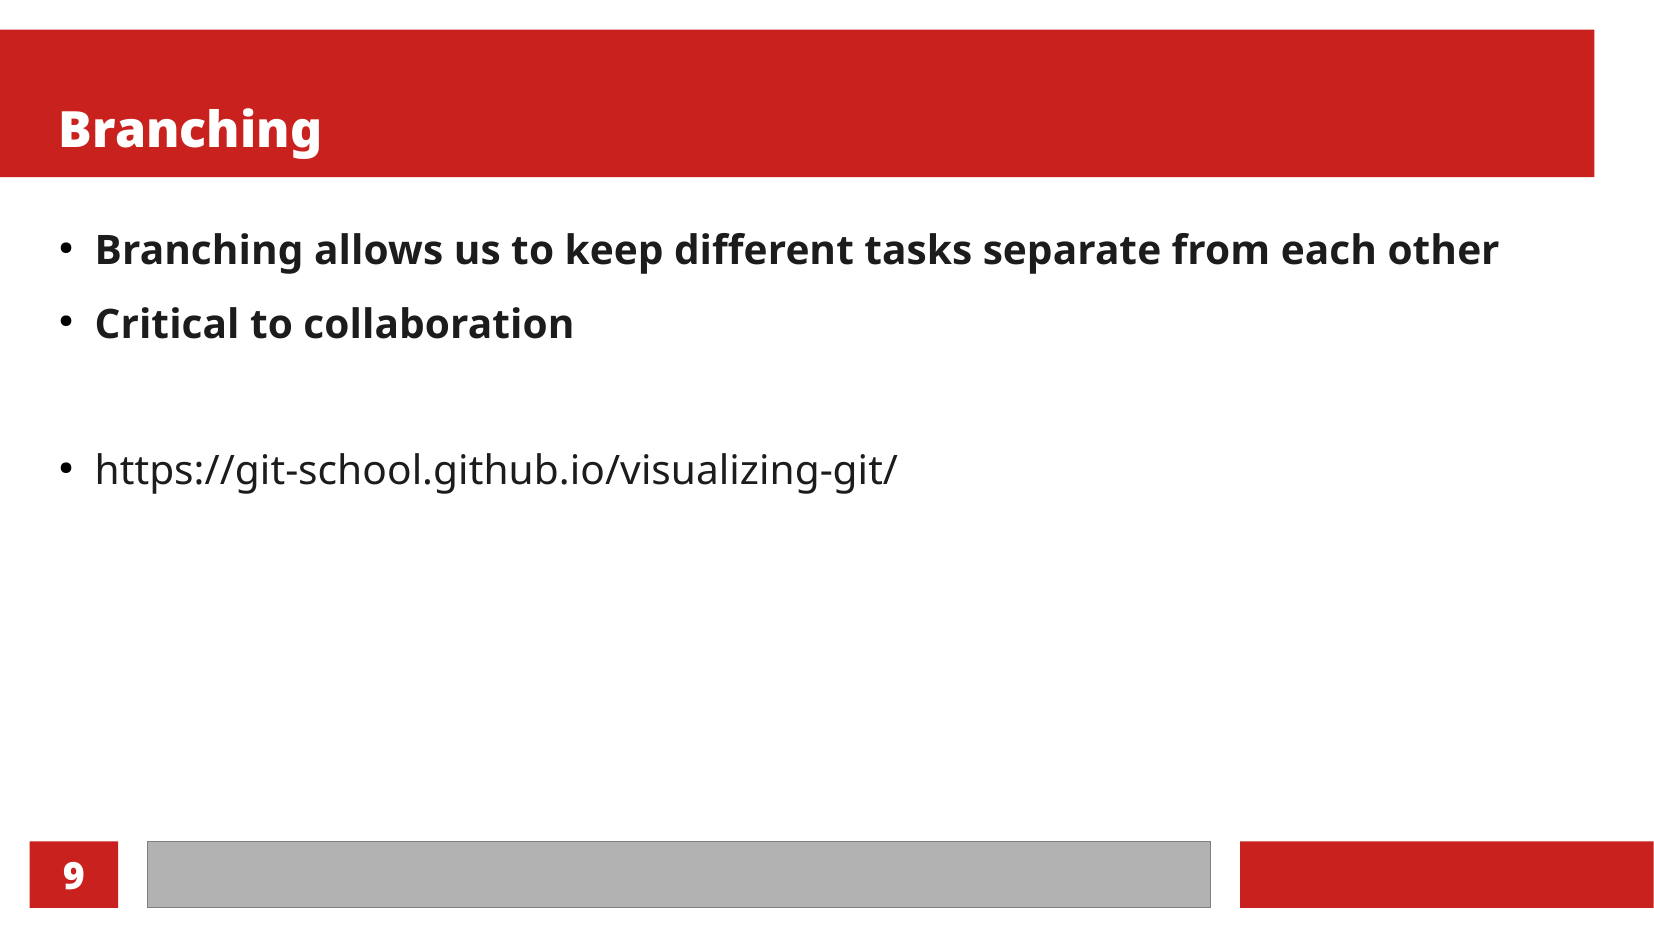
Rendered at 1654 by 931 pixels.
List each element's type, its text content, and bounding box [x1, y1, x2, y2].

title Branching [59, 44, 1595, 163]
list Branching allows us to keep different tasks separate from each other Critical to collaboration https://git-school.github.io/visualizing-git/ [59, 221, 1565, 798]
